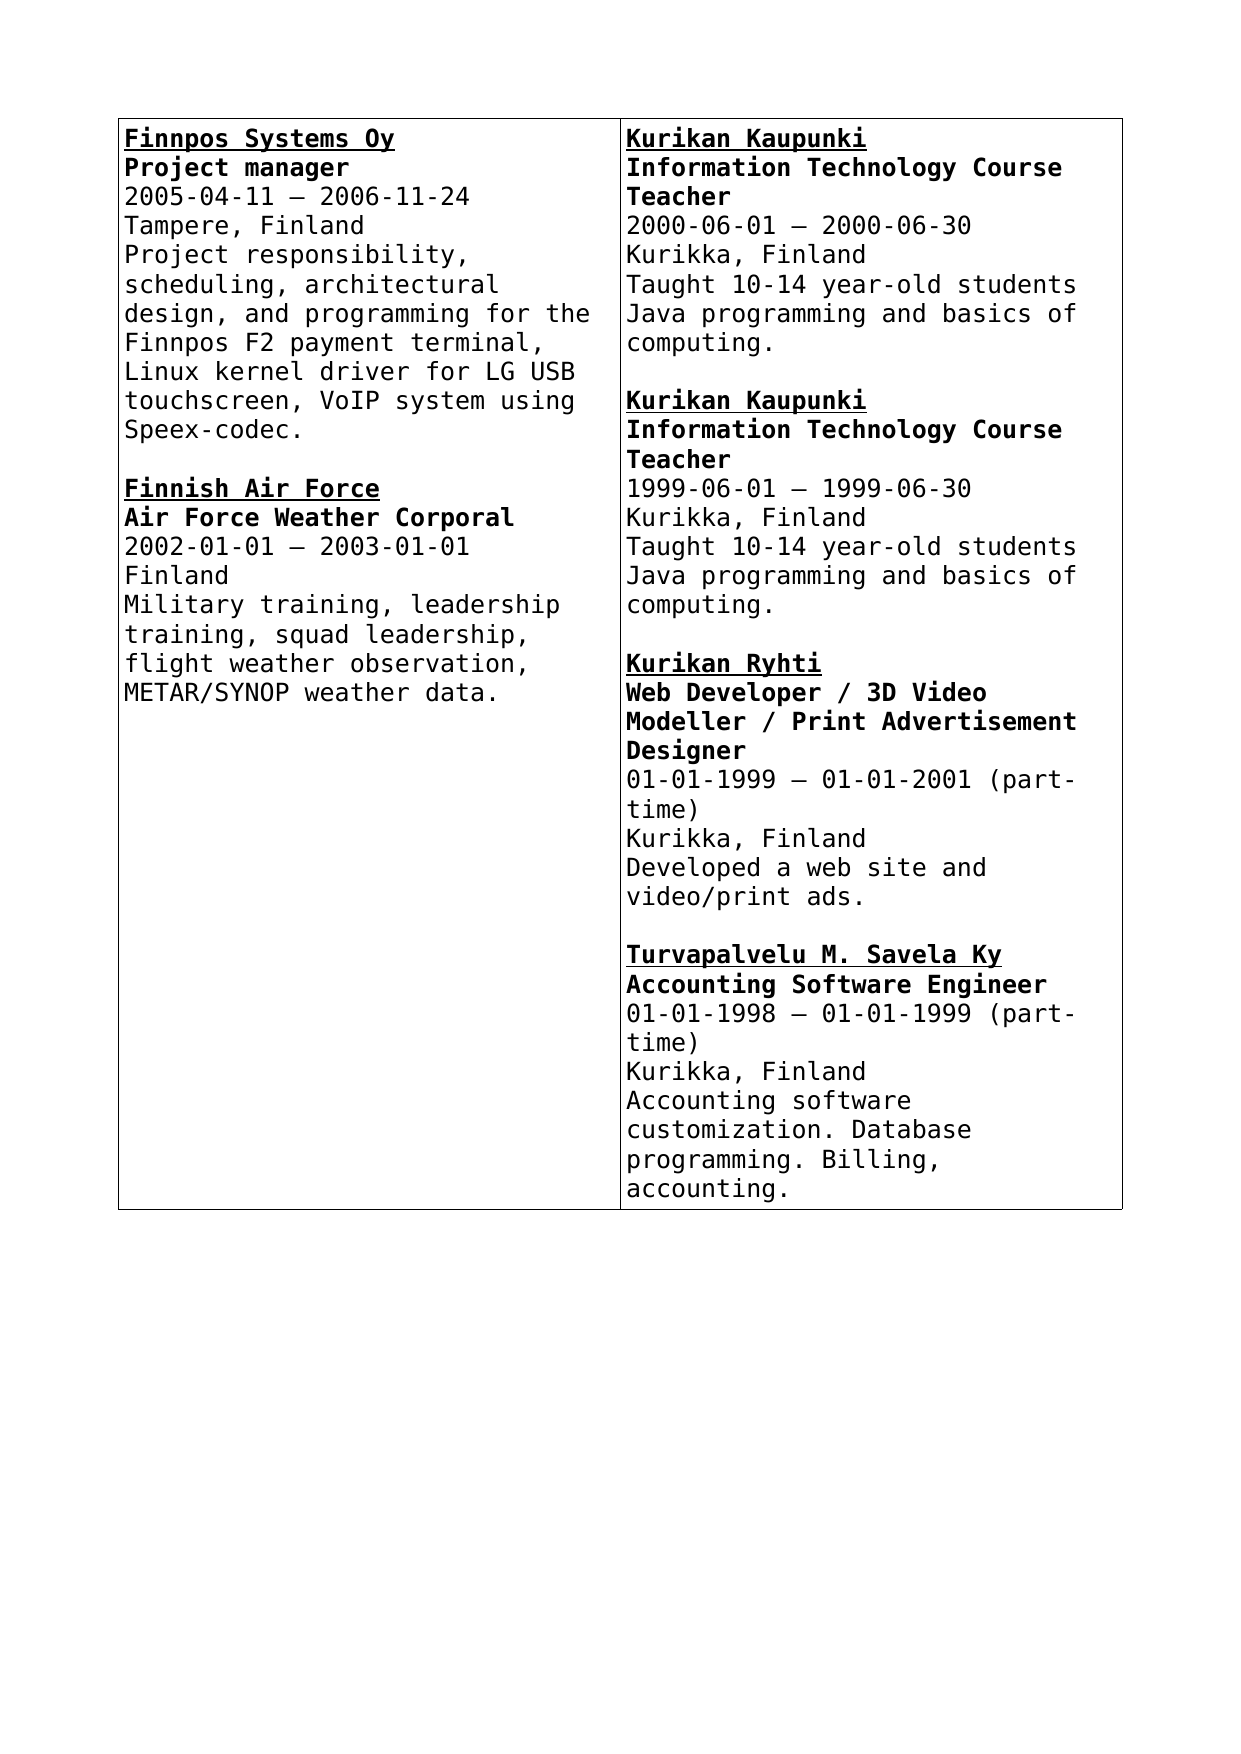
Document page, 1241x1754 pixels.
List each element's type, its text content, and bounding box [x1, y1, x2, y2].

table_header Finnpos Systems Oy Project manager 2005-04-11 – 2006-11-24 Tampere, Finland Project responsibility, scheduling, architectural design, and programming for the Finnpos F2 payment terminal, Linux kernel driver for LG USB touchscreen, VoIP system using Speex-codec. Finnish Air Force Air Force Weather Corporal 2002-01-01 – 2003-01-01 Finland Military training, leadership training, squad leadership, flight weather observation, METAR/SYNOP weather data. [119, 119, 620, 1209]
table_header Kurikan Kaupunki Information Technology Course Teacher 2000-06-01 – 2000-06-30 Kurikka, Finland Taught 10-14 year-old students Java programming and basics of computing. Kurikan Kaupunki Information Technology Course Teacher 1999-06-01 – 1999-06-30 Kurikka, Finland Taught 10-14 year-old students Java programming and basics of computing. Kurikan Ryhti Web Developer / 3D Video Modeller / Print Advertisement Designer 01-01-1999 – 01-01-2001 (part-time) Kurikka, Finland Developed a web site and video/print ads. Turvapalvelu M. Savela Ky Accounting Software Engineer 01-01-1998 – 01-01-1999 (part-time) Kurikka, Finland Accounting software customization. Database programming. Billing, accounting. [621, 119, 1122, 1209]
